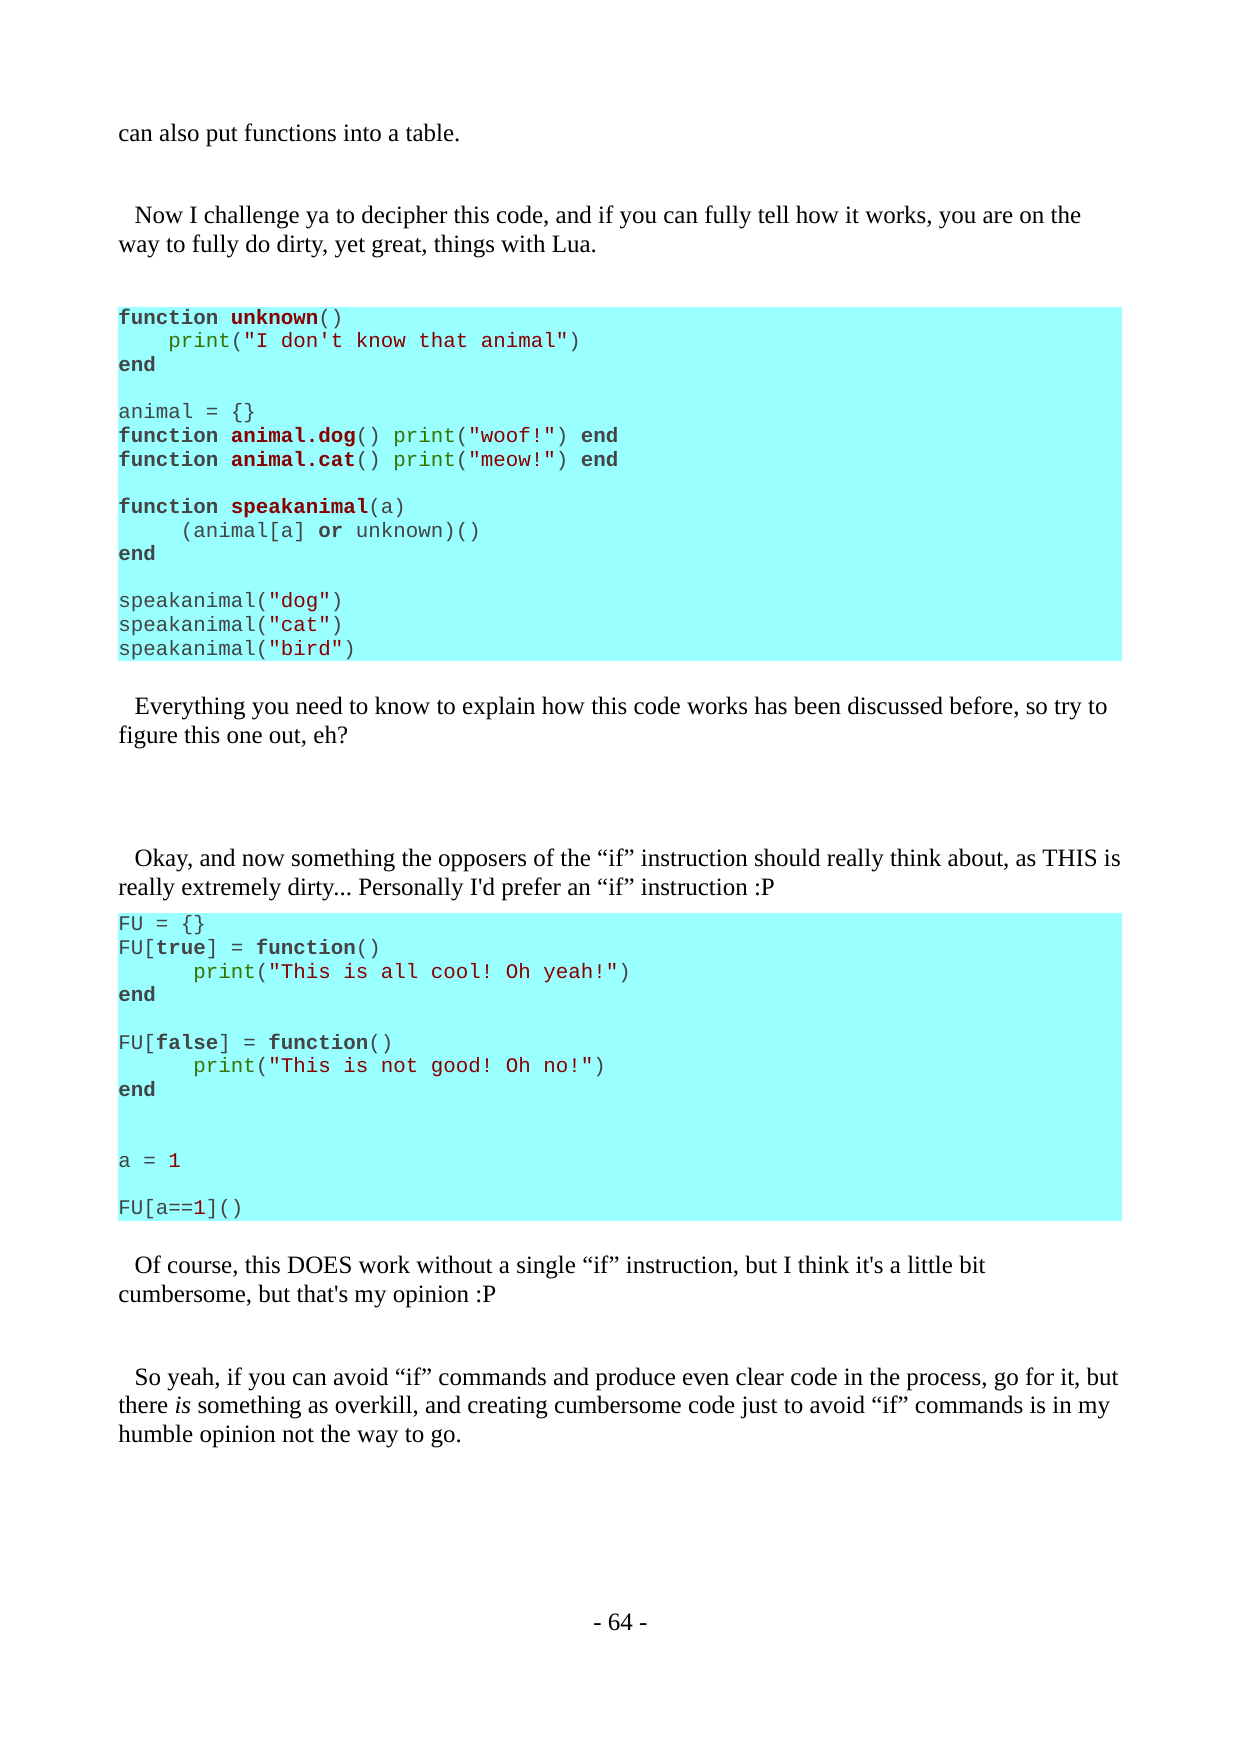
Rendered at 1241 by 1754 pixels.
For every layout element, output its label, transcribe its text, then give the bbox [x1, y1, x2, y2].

text end [118, 543, 1122, 567]
text FU = {} [118, 913, 1122, 937]
text speakanimal("dog") [118, 591, 1122, 614]
text FU[true] = function() [118, 937, 1122, 961]
text Everything you need to know to explain how this code works has been discussed before, so try to figure this one out, eh? [118, 691, 1122, 748]
text animal = {} [118, 401, 1122, 425]
text (animal[a] or unknown)() [118, 519, 1122, 543]
text print("I don't know that animal") [118, 330, 1122, 354]
text print("This is all cool! Oh yeah!") [118, 961, 1122, 984]
text a = 1 [118, 1150, 1122, 1173]
text Okay, and now something the opposers of the “if” instruction should really think about, as THIS is really extremely dirty... Personally I'd prefer an “if” instruction :P [118, 843, 1122, 901]
text speakanimal("cat") [118, 614, 1122, 638]
text FU[a==1]() [118, 1197, 1122, 1221]
text end [118, 354, 1122, 378]
text end [118, 984, 1122, 1008]
text So yeah, if you can avoid “if” commands and produce even clear code in the process, go for it, but there is something as overkill, and creating cumbersome code just to avoid “if” commands is in my humble opinion not the way to go. [118, 1362, 1122, 1448]
text speakanimal("bird") [118, 638, 1122, 661]
text Now I challenge ya to decipher this code, and if you can fully tell how it works, you are on the way to fully do dirty, yet great, things with Lua. [118, 201, 1122, 258]
text function animal.cat() print("meow!") end [118, 449, 1122, 472]
text function animal.dog() print("woof!") end [118, 425, 1122, 449]
text function unknown() [118, 307, 1122, 330]
text FU[false] = function() [118, 1032, 1122, 1055]
text end [118, 1079, 1122, 1103]
text can also put functions into a table. [118, 118, 1122, 147]
text print("This is not good! Oh no!") [118, 1055, 1122, 1079]
text Of course, this DOES work without a single “if” instruction, but I think it's a little bit cumbersome, but that's my opinion :P [118, 1250, 1122, 1308]
text function speakanimal(a) [118, 496, 1122, 519]
